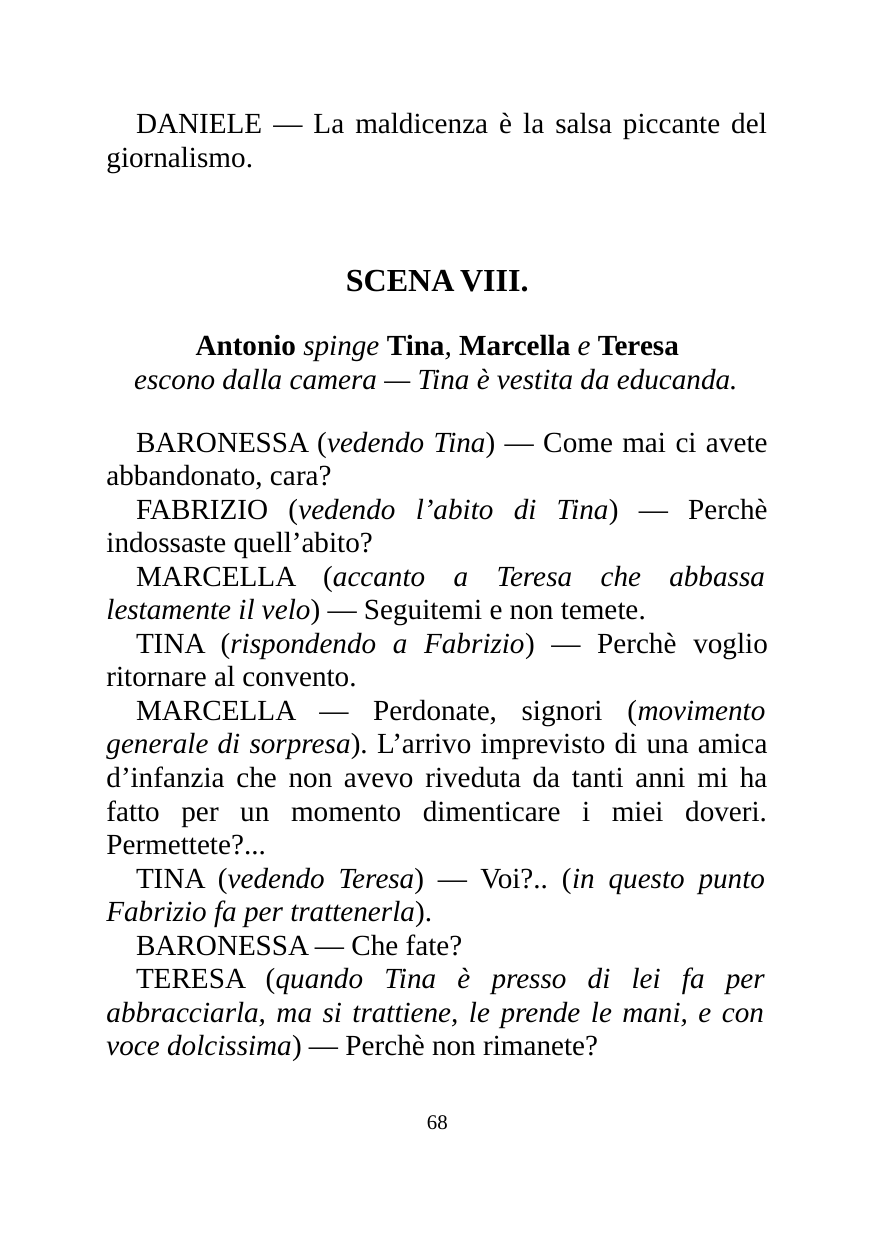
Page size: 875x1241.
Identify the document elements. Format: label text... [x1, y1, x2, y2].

text TINA (rispondendo a Fabrizio) — Perchè voglio ritornare al convento. [106, 626, 768, 693]
text Antonio spinge Tina, Marcella e Teresa escono dalla camera — Tina è vestita da educanda. [106, 328, 768, 395]
text TINA (vedendo Teresa) — Voi?.. (in questo punto Fabrizio fa per trattenerla). [106, 861, 768, 928]
subtitle SCENA VIII. [106, 262, 768, 299]
text MARCELLA (accanto a Teresa che abbassa lestamente il velo) — Seguitemi e non temete. [106, 559, 768, 626]
text DANIELE — La maldicenza è la salsa piccante del giornalismo. [106, 106, 768, 173]
text MARCELLA — Perdonate, signori (movimento generale di sorpresa). L’arrivo imprevisto di una amica d’infanzia che non avevo riveduta da tanti anni mi ha fatto per un momento dimenticare i miei doveri. Permettete?... [106, 693, 768, 861]
text BARONESSA — Che fate? [106, 928, 768, 961]
text TERESA (quando Tina è presso di lei fa per abbracciarla, ma si trattiene, le prende le mani, e con voce dolcissima) — Perchè non rimanete? [106, 961, 768, 1062]
text BARONESSA (vedendo Tina) — Come mai ci avete abbandonato, cara? [106, 425, 768, 492]
text FABRIZIO (vedendo l’abito di Tina) — Perchè indossaste quell’abito? [106, 492, 768, 559]
